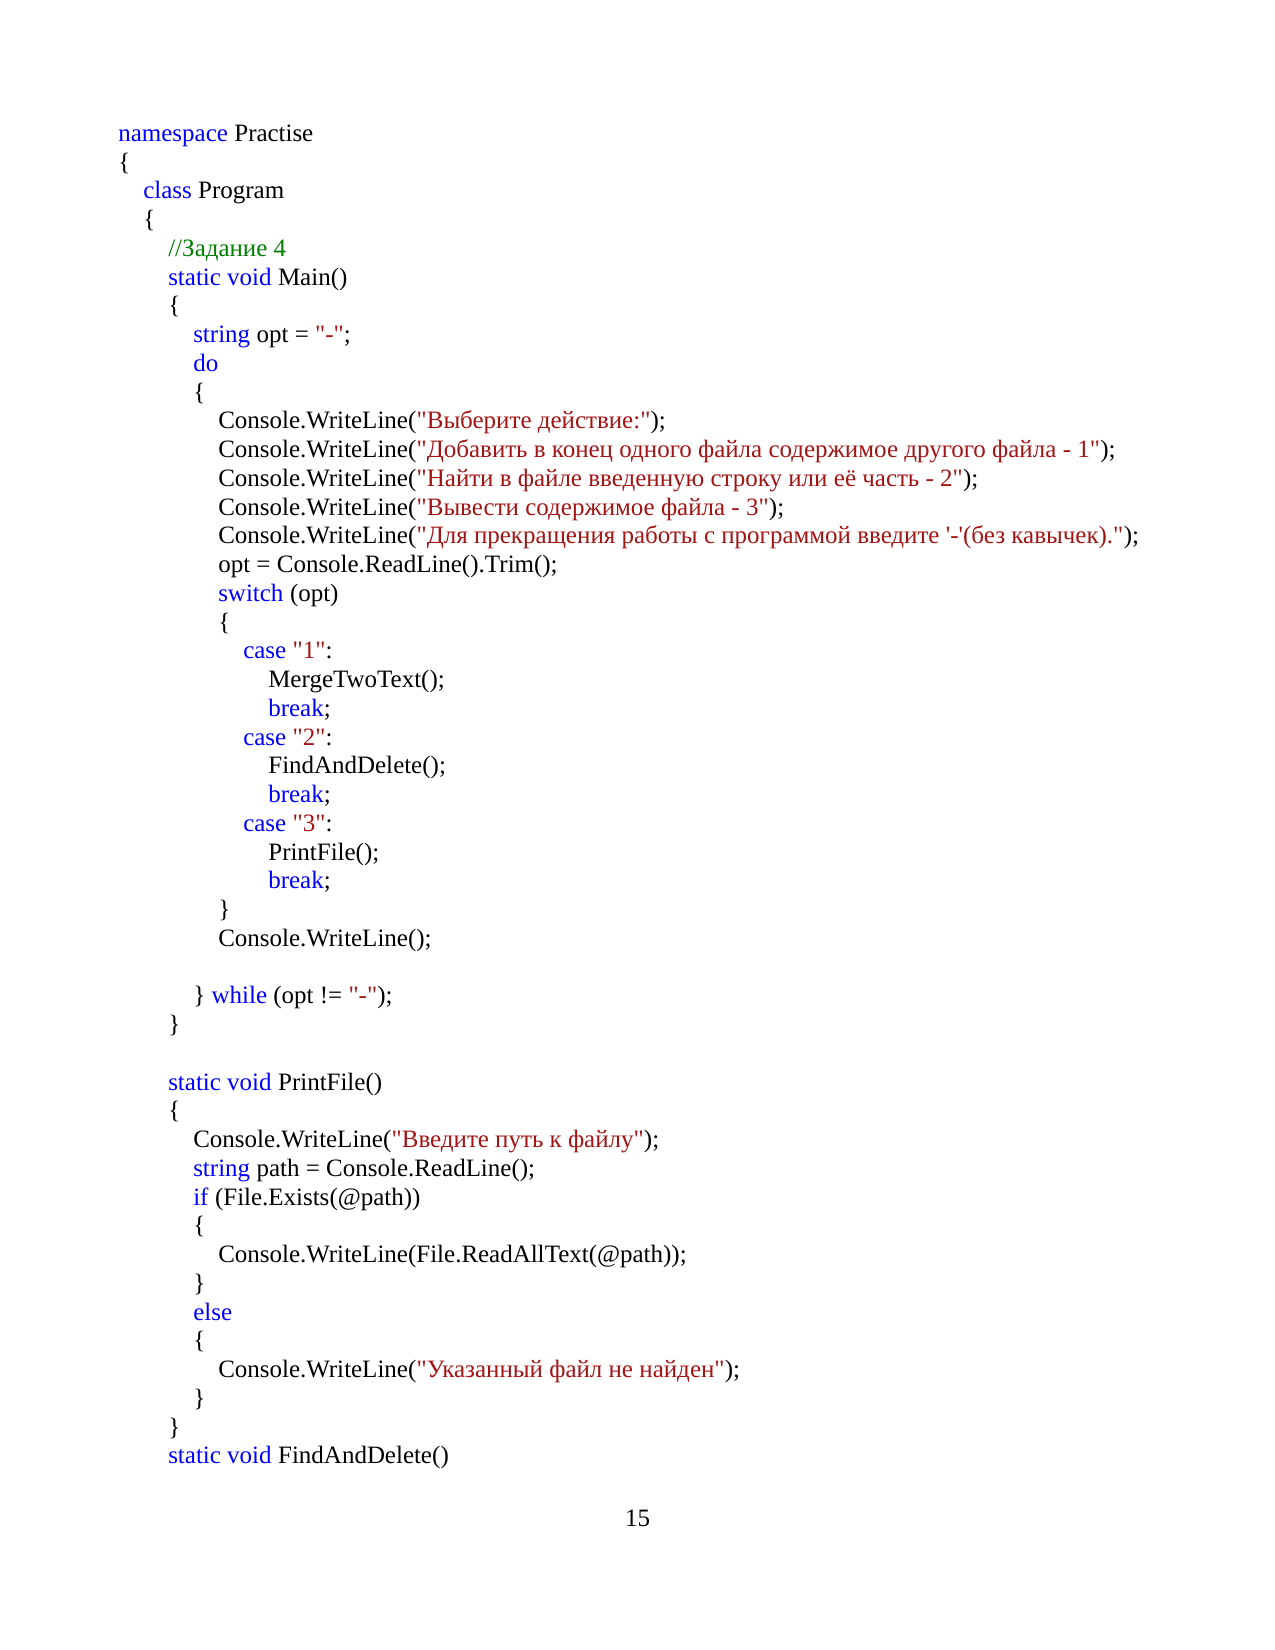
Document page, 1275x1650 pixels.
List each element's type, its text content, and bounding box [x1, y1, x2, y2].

text namespace Practise { class Program { //Задание 4 static void Main() { string opt = "-"; do { Console.WriteLine("Выберите действие:"); Console.WriteLine("Добавить в конец одного файла содержимое другого файла - 1"); Console.WriteLine("Найти в файле введенную строку или её часть - 2"); Console.WriteLine("Вывести содержимое файла - 3"); Console.WriteLine("Для прекращения работы с программой введите '-'(без кавычек)."); opt = Console.ReadLine().Trim(); switch (opt) { case "1": MergeTwoText(); break; case "2": FindAndDelete(); break; case "3": PrintFile(); break; } Console.WriteLine(); } while (opt != "-"); } static void PrintFile() { Console.WriteLine("Введите путь к файлу"); string path = Console.ReadLine(); if (File.Exists(@path)) { Console.WriteLine(File.ReadAllText(@path)); } else { Console.WriteLine("Указанный файл не найден"); } } static void FindAndDelete() [118, 118, 1157, 1469]
